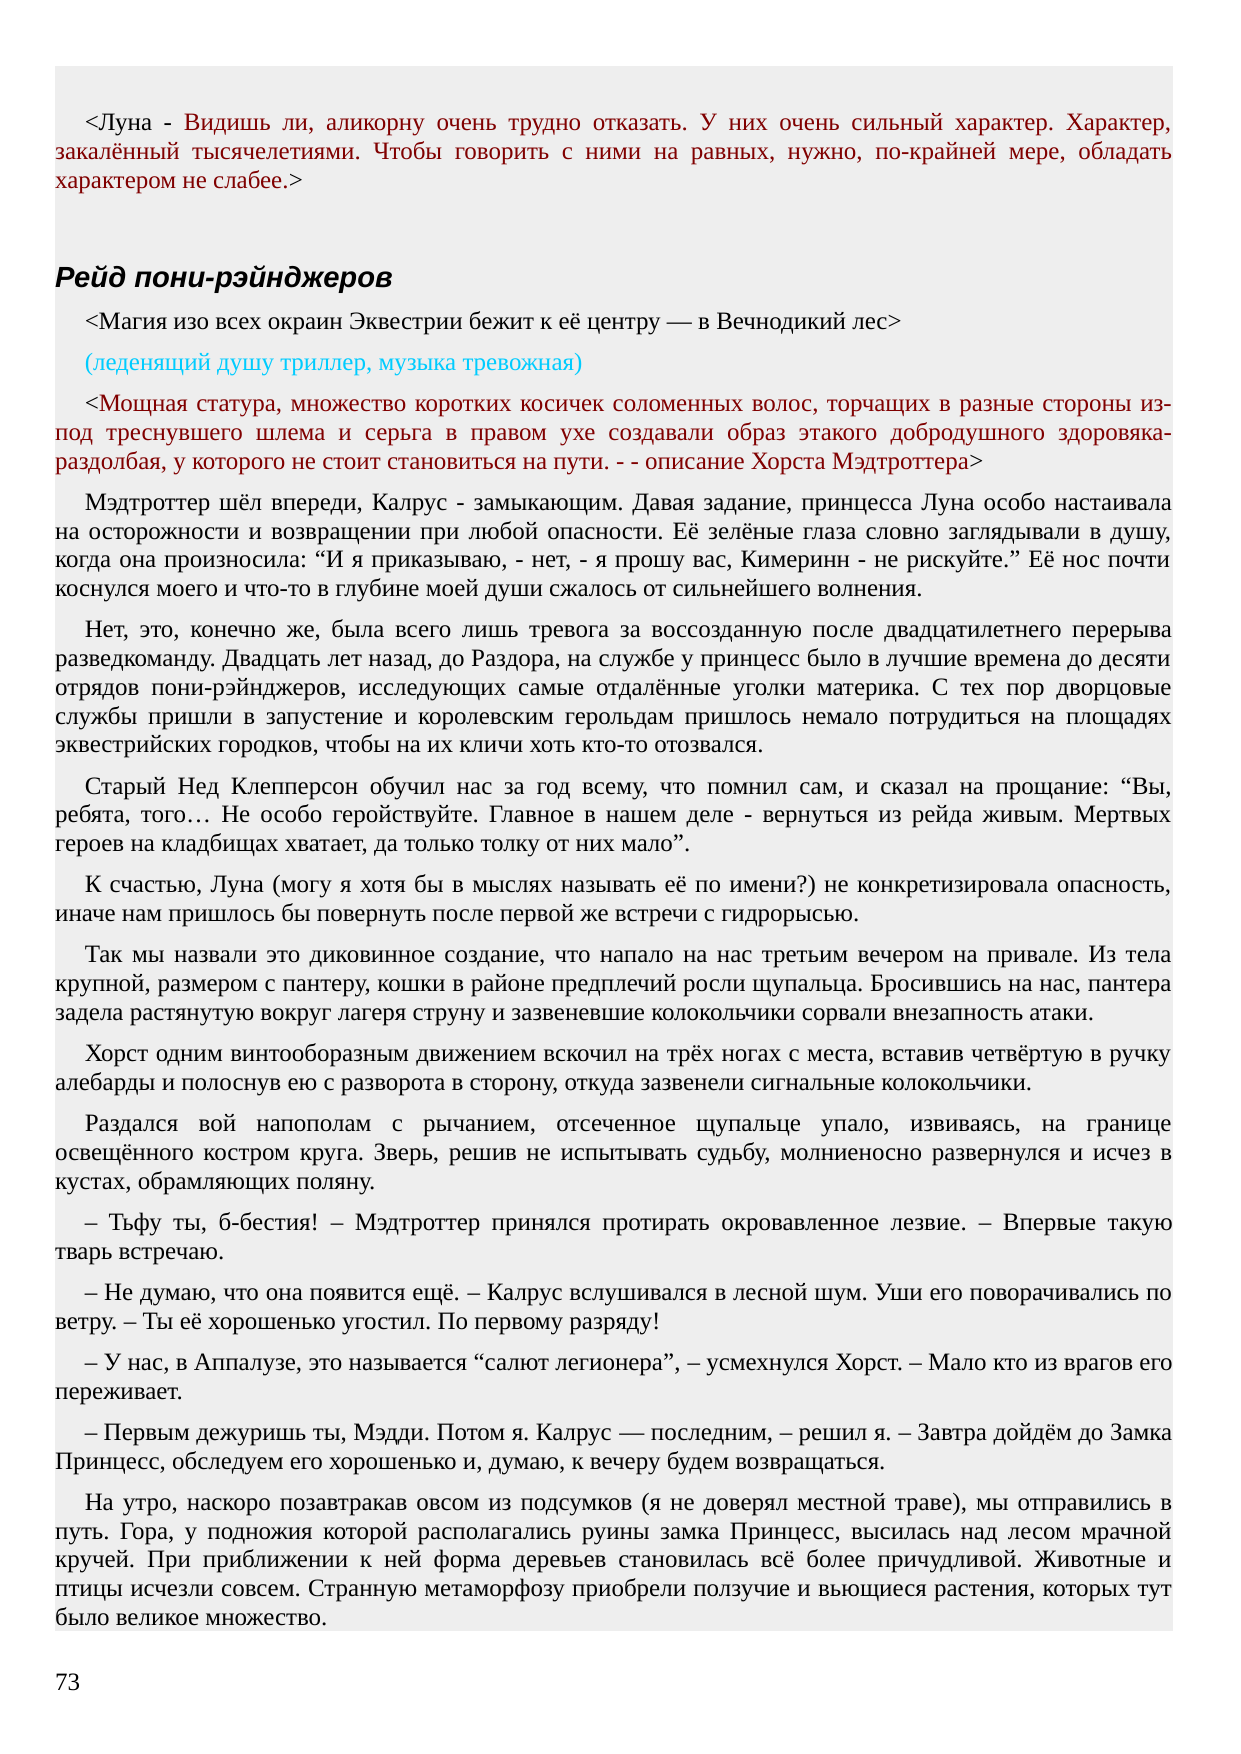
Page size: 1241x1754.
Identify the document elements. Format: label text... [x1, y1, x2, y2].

text (леденящий душу триллер, музыка тревожная) [55, 347, 1173, 376]
subtitle Рейд пони-рэйнджеров [55, 260, 1173, 293]
text <Луна - Видишь ли, аликорну очень трудно отказать. У них очень сильный характер. Характер, закалённый тысячелетиями. Чтобы говорить с ними на равных, нужно, по-крайней мере, обладать характером не слабее.> [55, 107, 1173, 193]
text – У нас, в Аппалузе, это называется “салют легионера”, – усмехнулся Хорст. – Мало кто из врагов его переживает. [55, 1347, 1173, 1404]
text <Магия изо всех окраин Эквестрии бежит к её центру — в Вечнодикий лес> [55, 306, 1173, 334]
text Так мы назвали это диковинное создание, что напало на нас третьим вечером на привале. Из тела крупной, размером с пантеру, кошки в районе предплечий росли щупальца. Бросившись на нас, пантера задела растянутую вокруг лагеря струну и зазвеневшие колокольчики сорвали внезапность атаки. [55, 939, 1173, 1026]
text К счастью, Луна (могу я хотя бы в мыслях называть её по имени?) не конкретизировала опасность, иначе нам пришлось бы повернуть после первой же встречи с гидрорысью. [55, 869, 1173, 927]
text Хорст одним винтооборазным движением вскочил на трёх ногах с места, вставив четвёртую в ручку алебарды и полоснув ею с разворота в сторону, откуда зазвенели сигнальные колокольчики. [55, 1038, 1173, 1096]
text Раздался вой напополам с рычанием, отсеченное щупальце упало, извиваясь, на границе освещённого костром круга. Зверь, решив не испытывать судьбу, молниеносно развернулся и исчез в кустах, обрамляющих поляну. [55, 1108, 1173, 1194]
text Старый Нед Клепперсон обучил нас за год всему, что помнил сам, и сказал на прощание: “Вы, ребята, того… Не особо геройствуйте. Главное в нашем деле - вернуться из рейда живым. Мертвых героев на кладбищах хватает, да только толку от них мало”. [55, 771, 1173, 857]
text – Не думаю, что она появится ещё. – Калрус вслушивался в лесной шум. Уши его поворачивались по ветру. – Ты её хорошенько угостил. По первому разряду! [55, 1277, 1173, 1334]
text – Тьфу ты, б-бестия! – Мэдтроттер принялся протирать окровавленное лезвие. – Впервые такую тварь встречаю. [55, 1207, 1173, 1264]
text – Первым дежуришь ты, Мэдди. Потом я. Калрус — последним, – решил я. – Завтра дойдём до Замка Принцесс, обследуем его хорошенько и, думаю, к вечеру будем возвращаться. [55, 1417, 1173, 1474]
text Нет, это, конечно же, была всего лишь тревога за воссозданную после двадцатилетнего перерыва разведкоманду. Двадцать лет назад, до Раздора, на службе у принцесс было в лучшие времена до десяти отрядов пони-рэйнджеров, исследующих самые отдалённые уголки материка. С тех пор дворцовые службы пришли в запустение и королевским герольдам пришлось немало потрудиться на площадях эквестрийских городков, чтобы на их кличи хоть кто-то отозвался. [55, 614, 1173, 758]
text На утро, наскоро позавтракав овсом из подсумков (я не доверял местной траве), мы отправились в путь. Гора, у подножия которой располагались руины замка Принцесс, высилась над лесом мрачной кручей. При приближении к ней форма деревьев становилась всё более причудливой. Животные и птицы исчезли совсем. Странную метаморфозу приобрели ползучие и вьющиеся растения, которых тут было великое множество. [55, 1487, 1173, 1631]
text <Мощная статура, множество коротких косичек соломенных волос, торчащих в разные стороны из-под треснувшего шлема и серьга в правом ухе создавали образ этакого добродушного здоровяка-раздолбая, у которого не стоит становиться на пути. - - описание Хорста Мэдтроттера> [55, 388, 1173, 474]
text Мэдтроттер шёл впереди, Калрус - замыкающим. Давая задание, принцесса Луна особо настаивала на осторожности и возвращении при любой опасности. Её зелёные глаза словно заглядывали в душу, когда она произносила: “И я приказываю, - нет, - я прошу вас, Кимеринн - не рискуйте.” Её нос почти коснулся моего и что-то в глубине моей души сжалось от сильнейшего волнения. [55, 487, 1173, 602]
